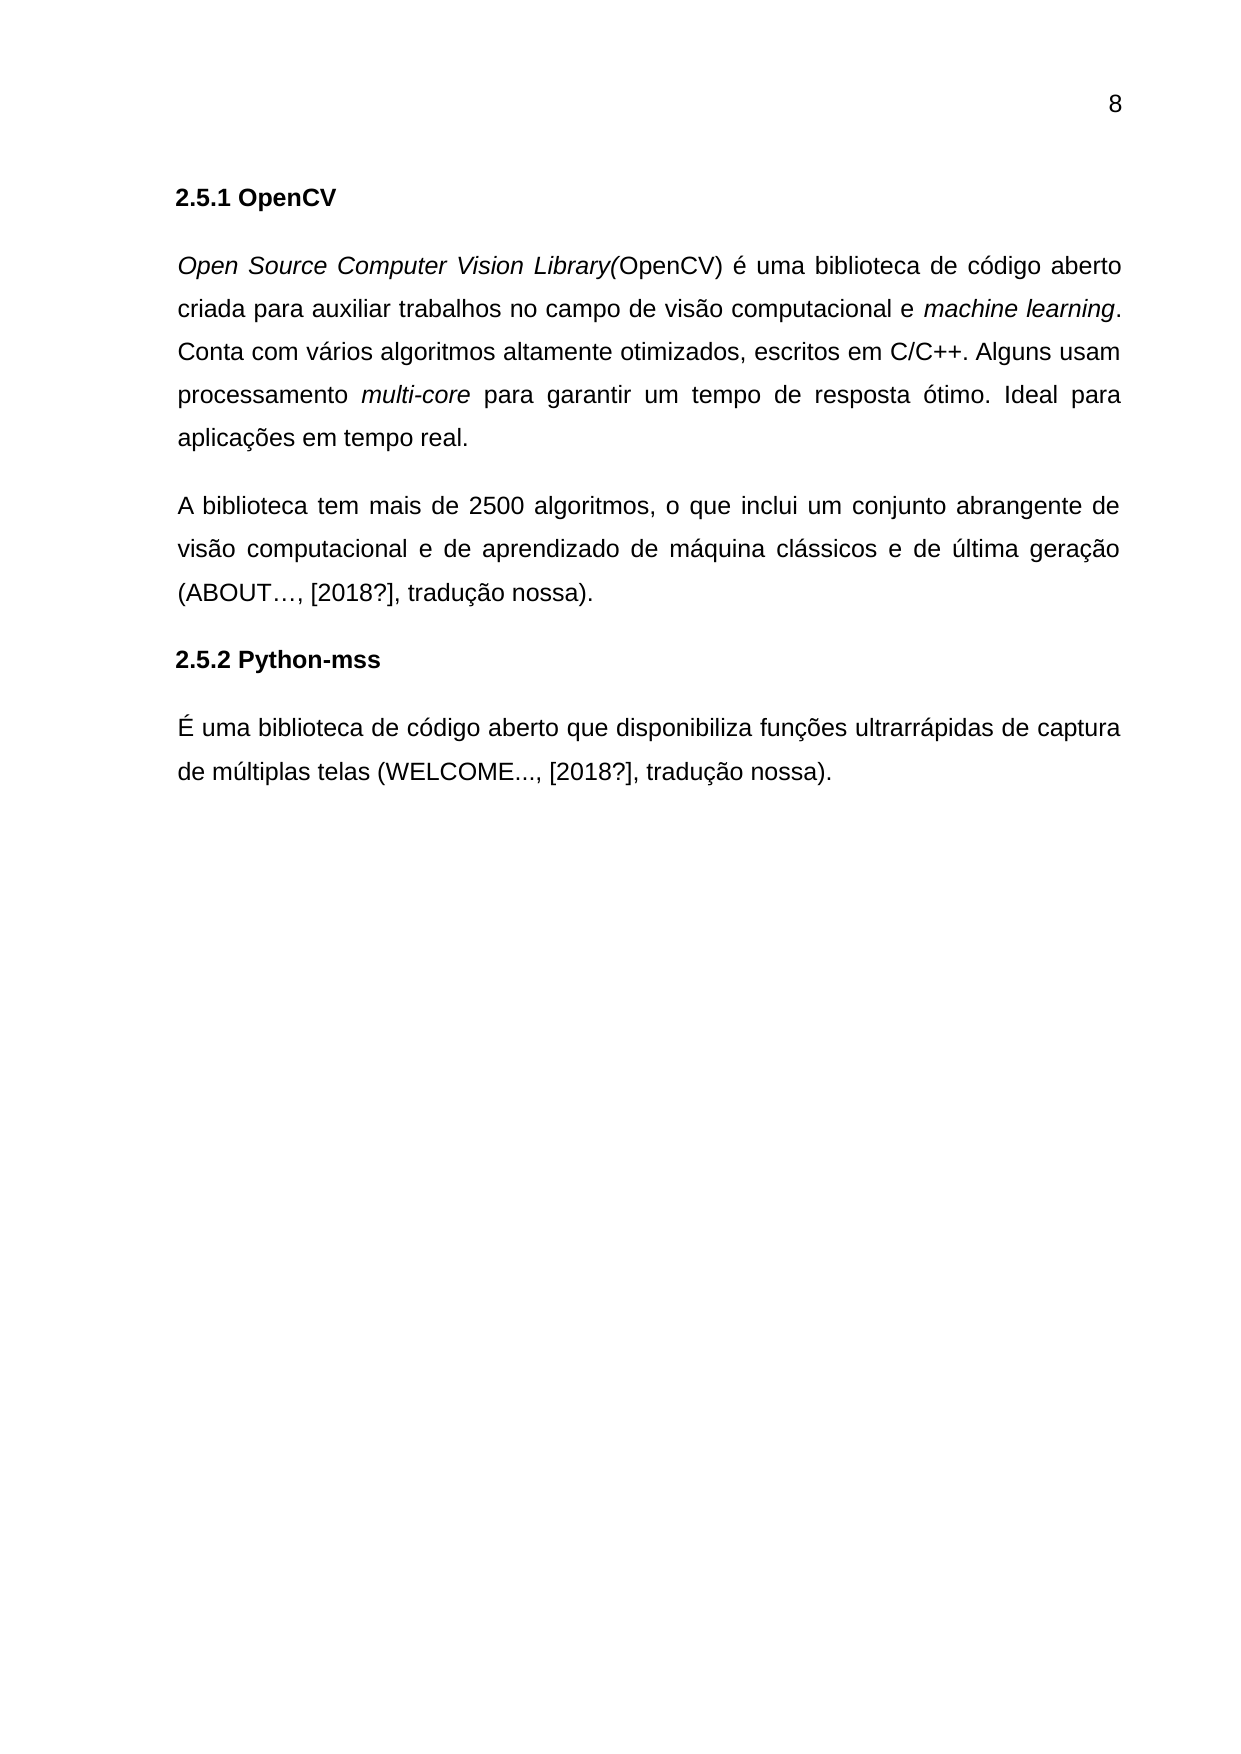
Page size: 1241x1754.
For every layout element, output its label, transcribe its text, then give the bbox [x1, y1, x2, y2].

text A biblioteca tem mais de 2500 algoritmos, o que inclui um conjunto abrangente de visão computacional e de aprendizado de máquina clássicos e de última geração (ABOUT…, [2018?], tradução nossa). [177, 491, 1122, 606]
text É uma biblioteca de código aberto que disponibiliza funções ultrarrápidas de captura de múltiplas telas (WELCOME..., [2018?], tradução nossa). [177, 713, 1122, 785]
text Open Source Computer Vision Library(OpenCV) é uma biblioteca de código aberto criada para auxiliar trabalhos no campo de visão computacional e machine learning. Conta com vários algoritmos altamente otimizados, escritos em C/C++. Alguns usam processamento multi-core para garantir um tempo de resposta ótimo. Ideal para aplicações em tempo real. [177, 251, 1122, 452]
subtitle OpenCV [168, 183, 1122, 212]
subtitle Python-mss [168, 646, 1122, 674]
